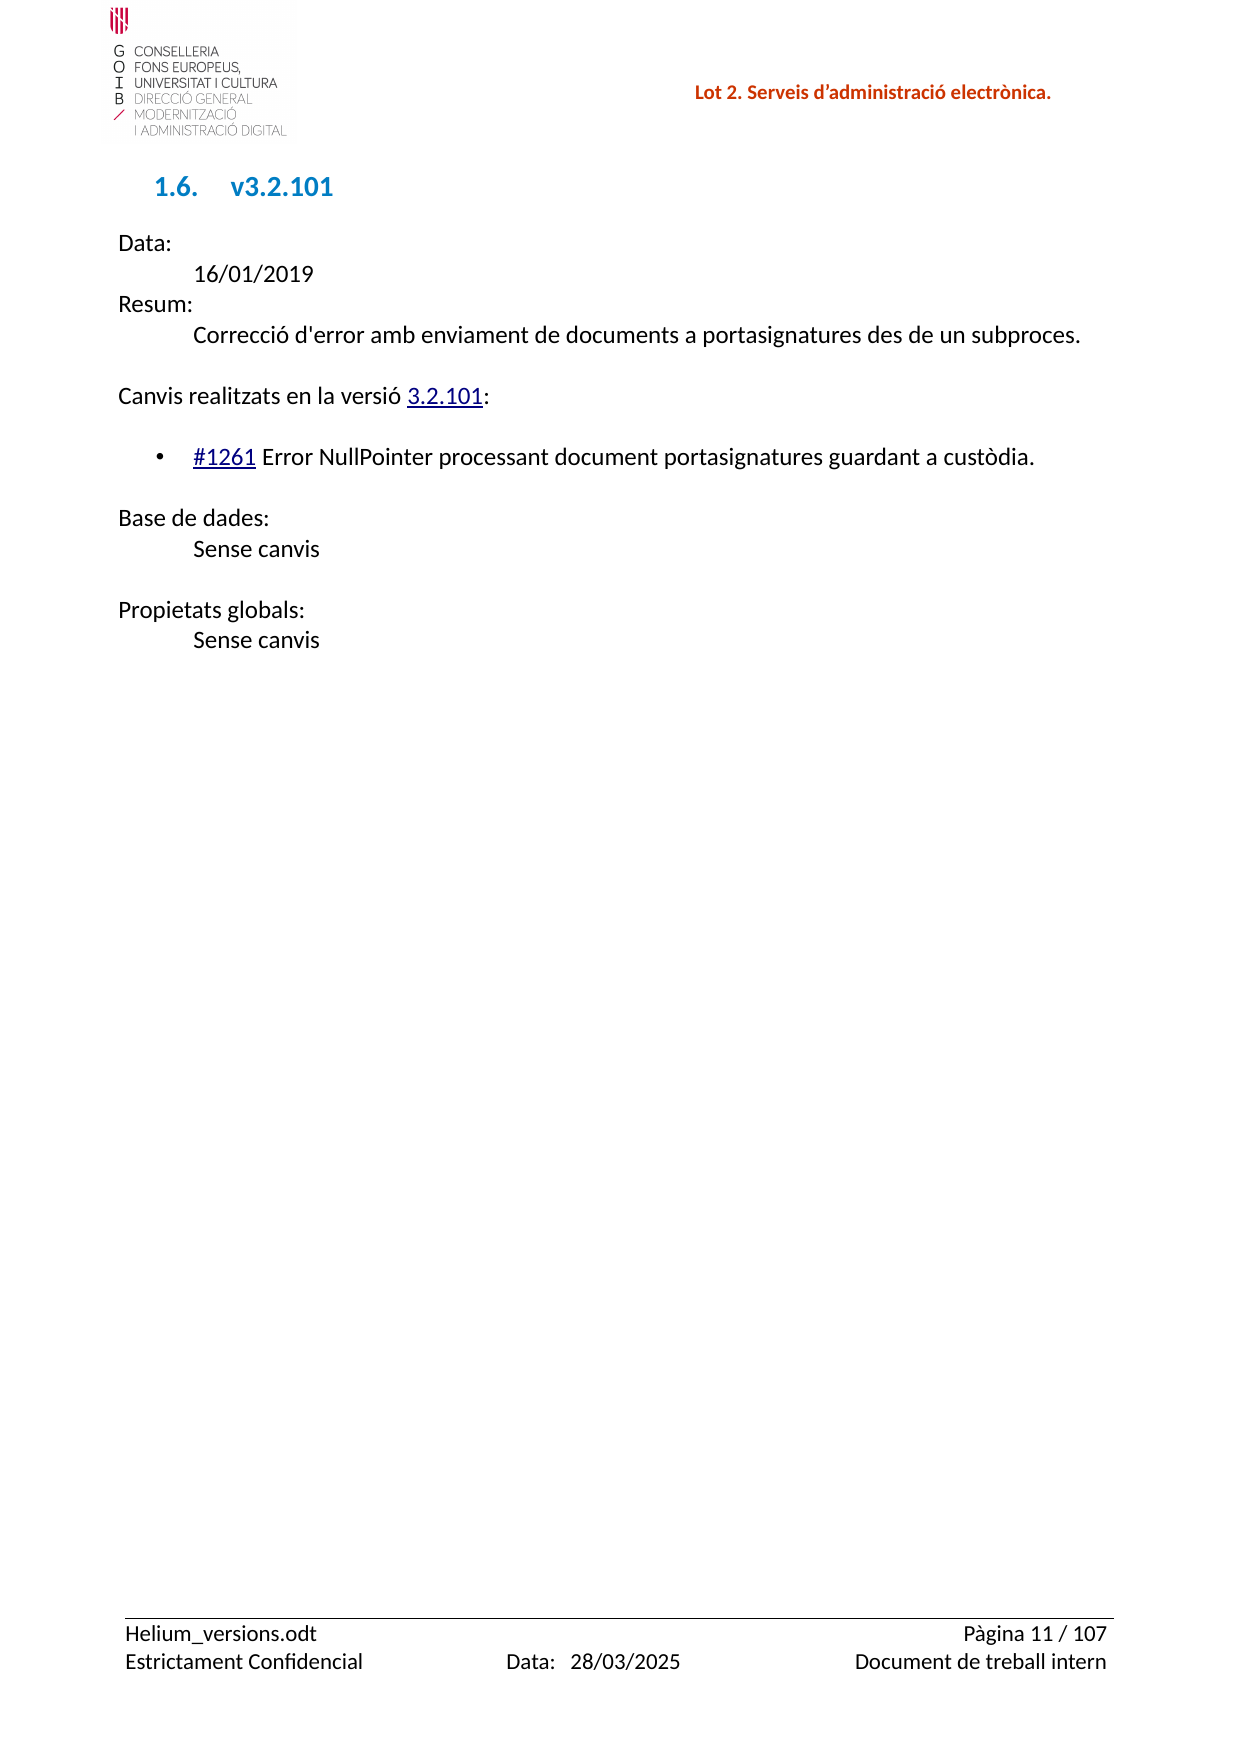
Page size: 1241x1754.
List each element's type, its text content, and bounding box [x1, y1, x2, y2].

text Base de dades: [118, 502, 1122, 533]
subtitle v3.2.101 [153, 168, 1122, 204]
text Correcció d'error amb enviament de documents a portasignatures des de un subproces. [118, 319, 1122, 350]
text Resum: [118, 289, 1122, 319]
text Canvis realitzats en la versió 3.2.101: [118, 380, 1122, 411]
list #1261 Error NullPointer processant document portasignatures guardant a custòdia. [156, 441, 1122, 472]
text 16/01/2019 [118, 258, 1122, 289]
text Data: [118, 228, 1122, 258]
text Sense canvis [118, 624, 1122, 655]
text Sense canvis [118, 533, 1122, 563]
picture [100, 0, 297, 144]
text Propietats globals: [118, 594, 1122, 624]
